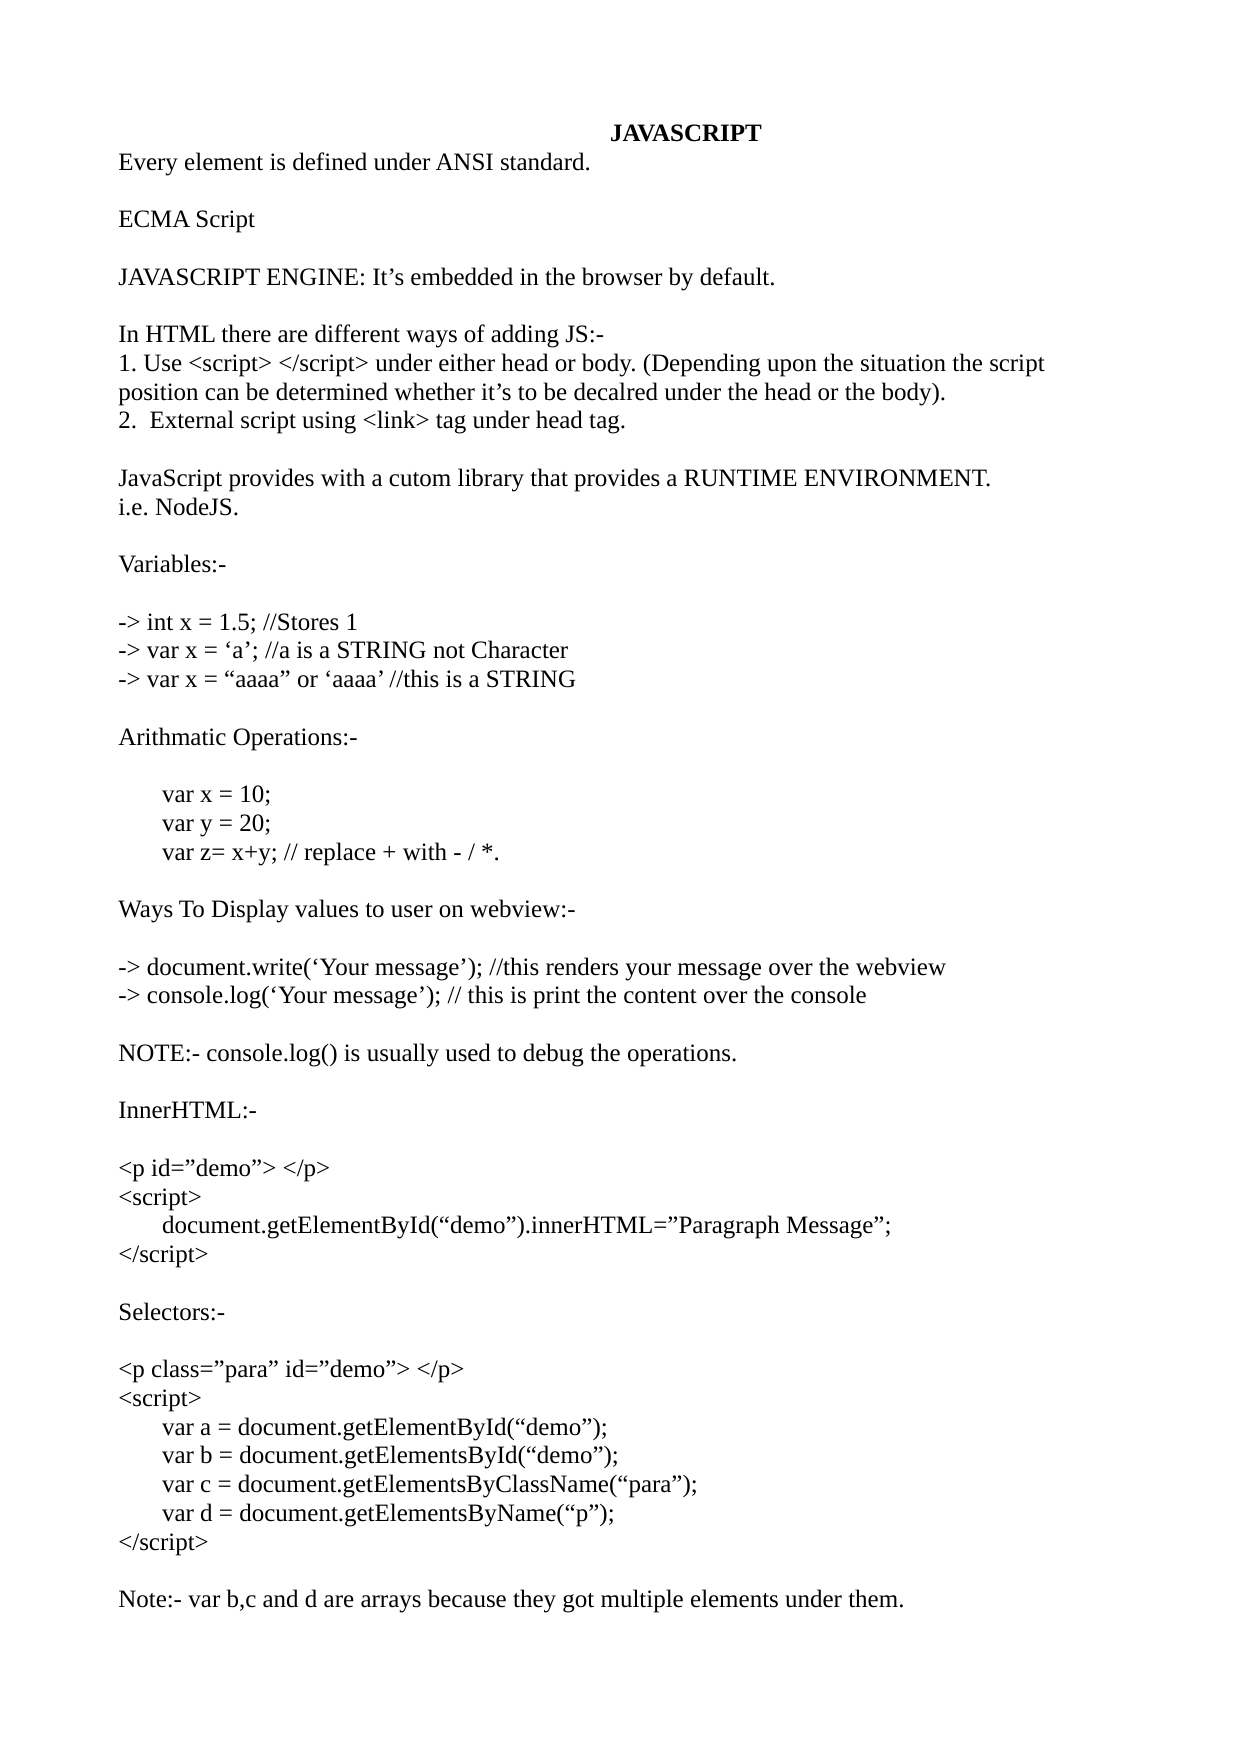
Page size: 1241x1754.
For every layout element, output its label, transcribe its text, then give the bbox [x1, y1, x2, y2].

text Every element is defined under ANSI standard. [118, 147, 1122, 176]
text document.getElementById(“demo”).innerHTML=”Paragraph Message”; [118, 1211, 1122, 1239]
text </script> [118, 1527, 1122, 1556]
text -> var x = ‘a’; //a is a STRING not Character [118, 636, 1122, 664]
text -> int x = 1.5; //Stores 1 [118, 607, 1122, 636]
text Variables:- [118, 549, 1122, 578]
text NOTE:- console.log() is usually used to debug the operations. [118, 1038, 1122, 1067]
text var y = 20; [118, 808, 1122, 837]
text <script> [118, 1182, 1122, 1211]
text Selectors:- [118, 1297, 1122, 1326]
text -> document.write(‘Your message’); //this renders your message over the webview [118, 952, 1122, 981]
text var c = document.getElementsByClassName(“para”); [118, 1469, 1122, 1498]
text i.e. NodeJS. [118, 492, 1122, 521]
text InnerHTML:- [118, 1096, 1122, 1124]
text Arithmatic Operations:- [118, 722, 1122, 751]
text var b = document.getElementsById(“demo”); [118, 1441, 1122, 1469]
text 1. Use <script> </script> under either head or body. (Depending upon the situation the script position can be determined whether it’s to be decalred under the head or the body). [118, 348, 1122, 406]
text -> console.log(‘Your message’); // this is print the content over the console [118, 981, 1122, 1009]
text ECMA Script [118, 204, 1122, 233]
text Note:- var b,c and d are arrays because they got multiple elements under them. [118, 1584, 1122, 1613]
text var a = document.getElementById(“demo”); [118, 1412, 1122, 1441]
text <p id=”demo”> </p> [118, 1153, 1122, 1182]
text JAVASCRIPT ENGINE: It’s embedded in the browser by default. [118, 262, 1122, 291]
text JavaScript provides with a cutom library that provides a RUNTIME ENVIRONMENT. [118, 463, 1122, 492]
text -> var x = “aaaa” or ‘aaaa’ //this is a STRING [118, 664, 1122, 693]
text 2. External script using <link> tag under head tag. [118, 406, 1122, 434]
text </script> [118, 1239, 1122, 1268]
text <script> [118, 1383, 1122, 1412]
text In HTML there are different ways of adding JS:- [118, 319, 1122, 348]
text var x = 10; [118, 779, 1122, 808]
text var z= x+y; // replace + with - / *. [118, 837, 1122, 866]
text var d = document.getElementsByName(“p”); [118, 1498, 1122, 1527]
text <p class=”para” id=”demo”> </p> [118, 1354, 1122, 1383]
text JAVASCRIPT [118, 118, 1122, 147]
text Ways To Display values to user on webview:- [118, 894, 1122, 923]
